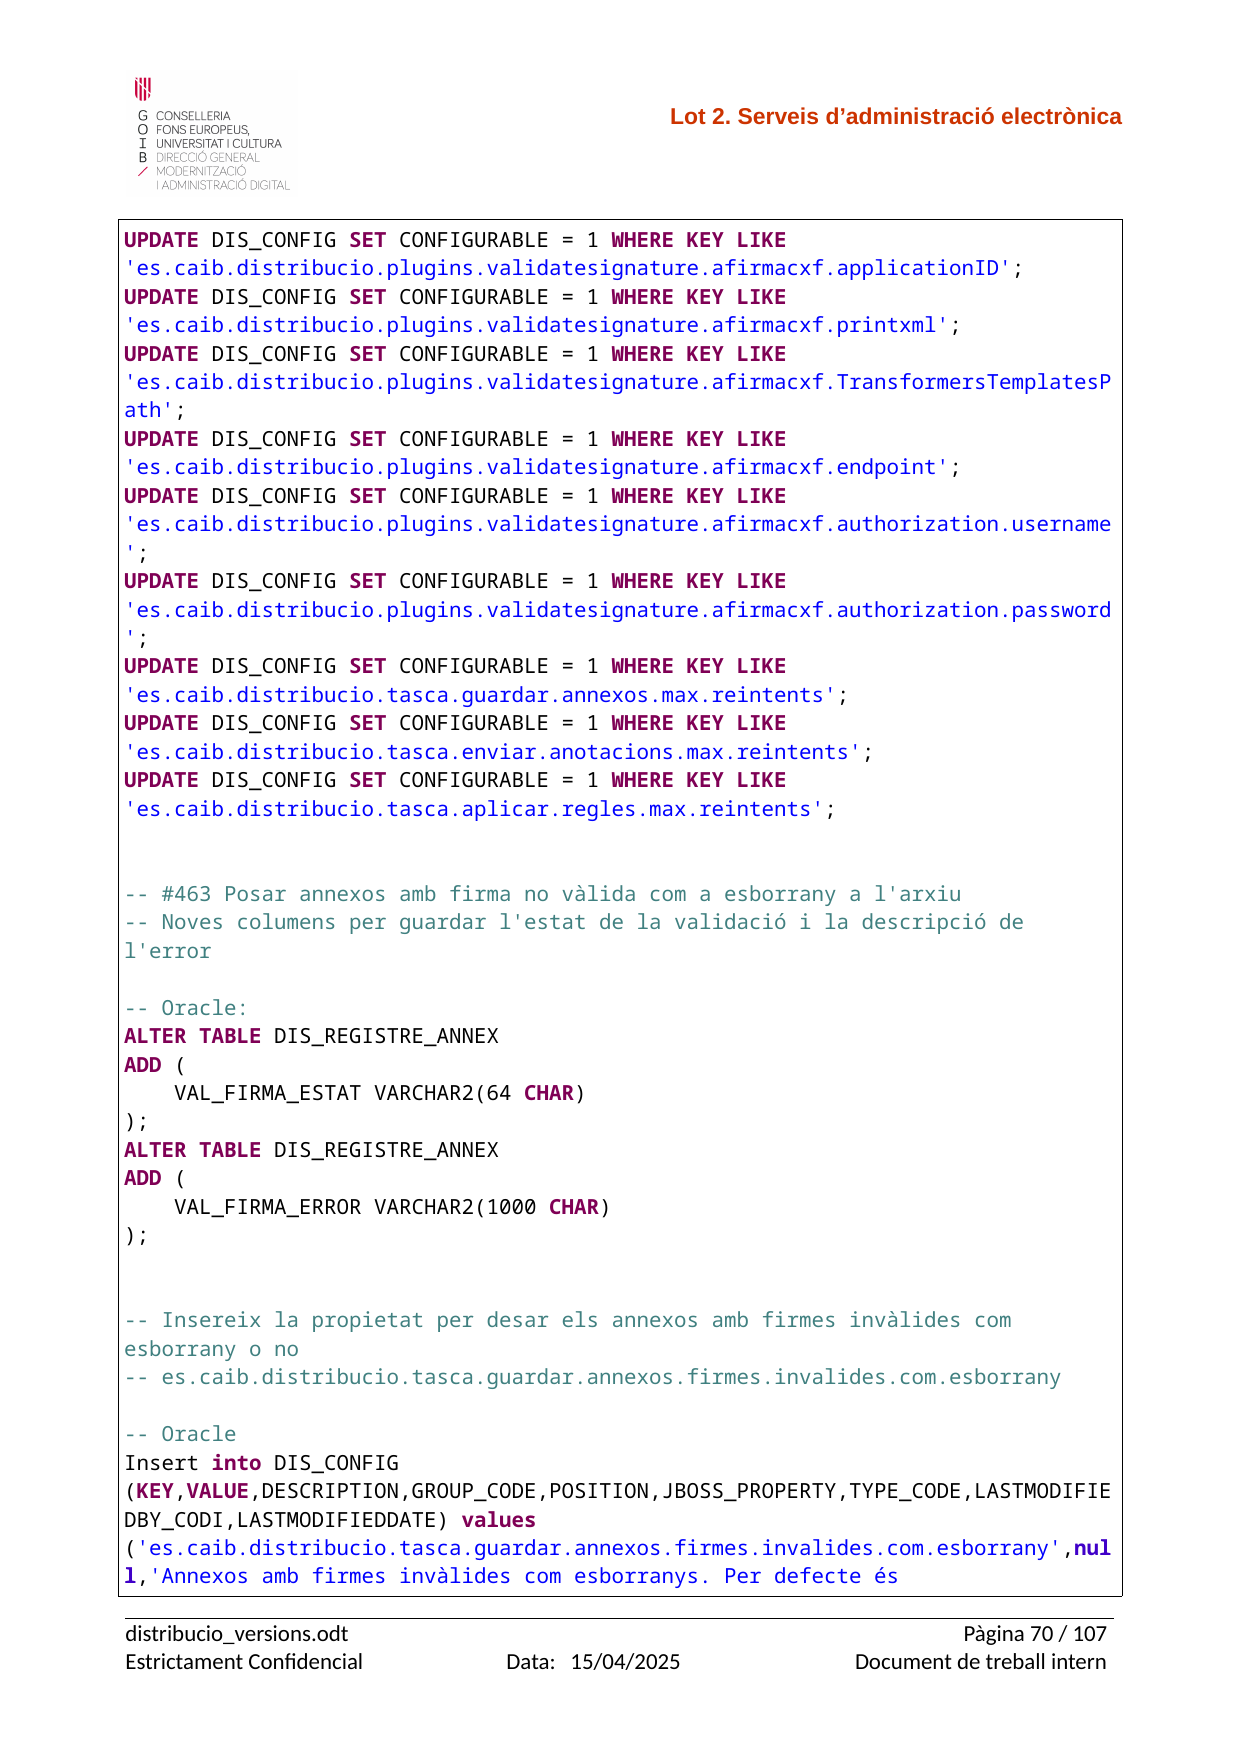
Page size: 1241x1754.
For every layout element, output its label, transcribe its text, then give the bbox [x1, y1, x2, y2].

picture [126, 70, 299, 197]
table_header UPDATE DIS_CONFIG SET CONFIGURABLE = 1 WHERE KEY LIKE 'es.caib.distribucio.plugins.validatesignature.afirmacxf.applicationID'; UPDATE DIS_CONFIG SET CONFIGURABLE = 1 WHERE KEY LIKE 'es.caib.distribucio.plugins.validatesignature.afirmacxf.printxml'; UPDATE DIS_CONFIG SET CONFIGURABLE = 1 WHERE KEY LIKE 'es.caib.distribucio.plugins.validatesignature.afirmacxf.TransformersTemplatesPath'; UPDATE DIS_CONFIG SET CONFIGURABLE = 1 WHERE KEY LIKE 'es.caib.distribucio.plugins.validatesignature.afirmacxf.endpoint'; UPDATE DIS_CONFIG SET CONFIGURABLE = 1 WHERE KEY LIKE 'es.caib.distribucio.plugins.validatesignature.afirmacxf.authorization.username'; UPDATE DIS_CONFIG SET CONFIGURABLE = 1 WHERE KEY LIKE 'es.caib.distribucio.plugins.validatesignature.afirmacxf.authorization.password'; UPDATE DIS_CONFIG SET CONFIGURABLE = 1 WHERE KEY LIKE 'es.caib.distribucio.tasca.guardar.annexos.max.reintents'; UPDATE DIS_CONFIG SET CONFIGURABLE = 1 WHERE KEY LIKE 'es.caib.distribucio.tasca.enviar.anotacions.max.reintents'; UPDATE DIS_CONFIG SET CONFIGURABLE = 1 WHERE KEY LIKE 'es.caib.distribucio.tasca.aplicar.regles.max.reintents'; -- #463 Posar annexos amb firma no vàlida com a esborrany a l'arxiu -- Noves columens per guardar l'estat de la validació i la descripció de l'error -- Oracle: ALTER TABLE DIS_REGISTRE_ANNEX ADD ( VAL_FIRMA_ESTAT VARCHAR2(64 CHAR) ); ALTER TABLE DIS_REGISTRE_ANNEX ADD ( VAL_FIRMA_ERROR VARCHAR2(1000 CHAR) ); -- Insereix la propietat per desar els annexos amb firmes invàlides com esborrany o no -- es.caib.distribucio.tasca.guardar.annexos.firmes.invalides.com.esborrany -- Oracle Insert into DIS_CONFIG (KEY,VALUE,DESCRIPTION,GROUP_CODE,POSITION,JBOSS_PROPERTY,TYPE_CODE,LASTMODIFIEDBY_CODI,LASTMODIFIEDDATE) values ('es.caib.distribucio.tasca.guardar.annexos.firmes.invalides.com.esborrany',null,'Annexos amb firmes invàlides com esborranys. Per defecte és [119, 220, 1122, 1596]
